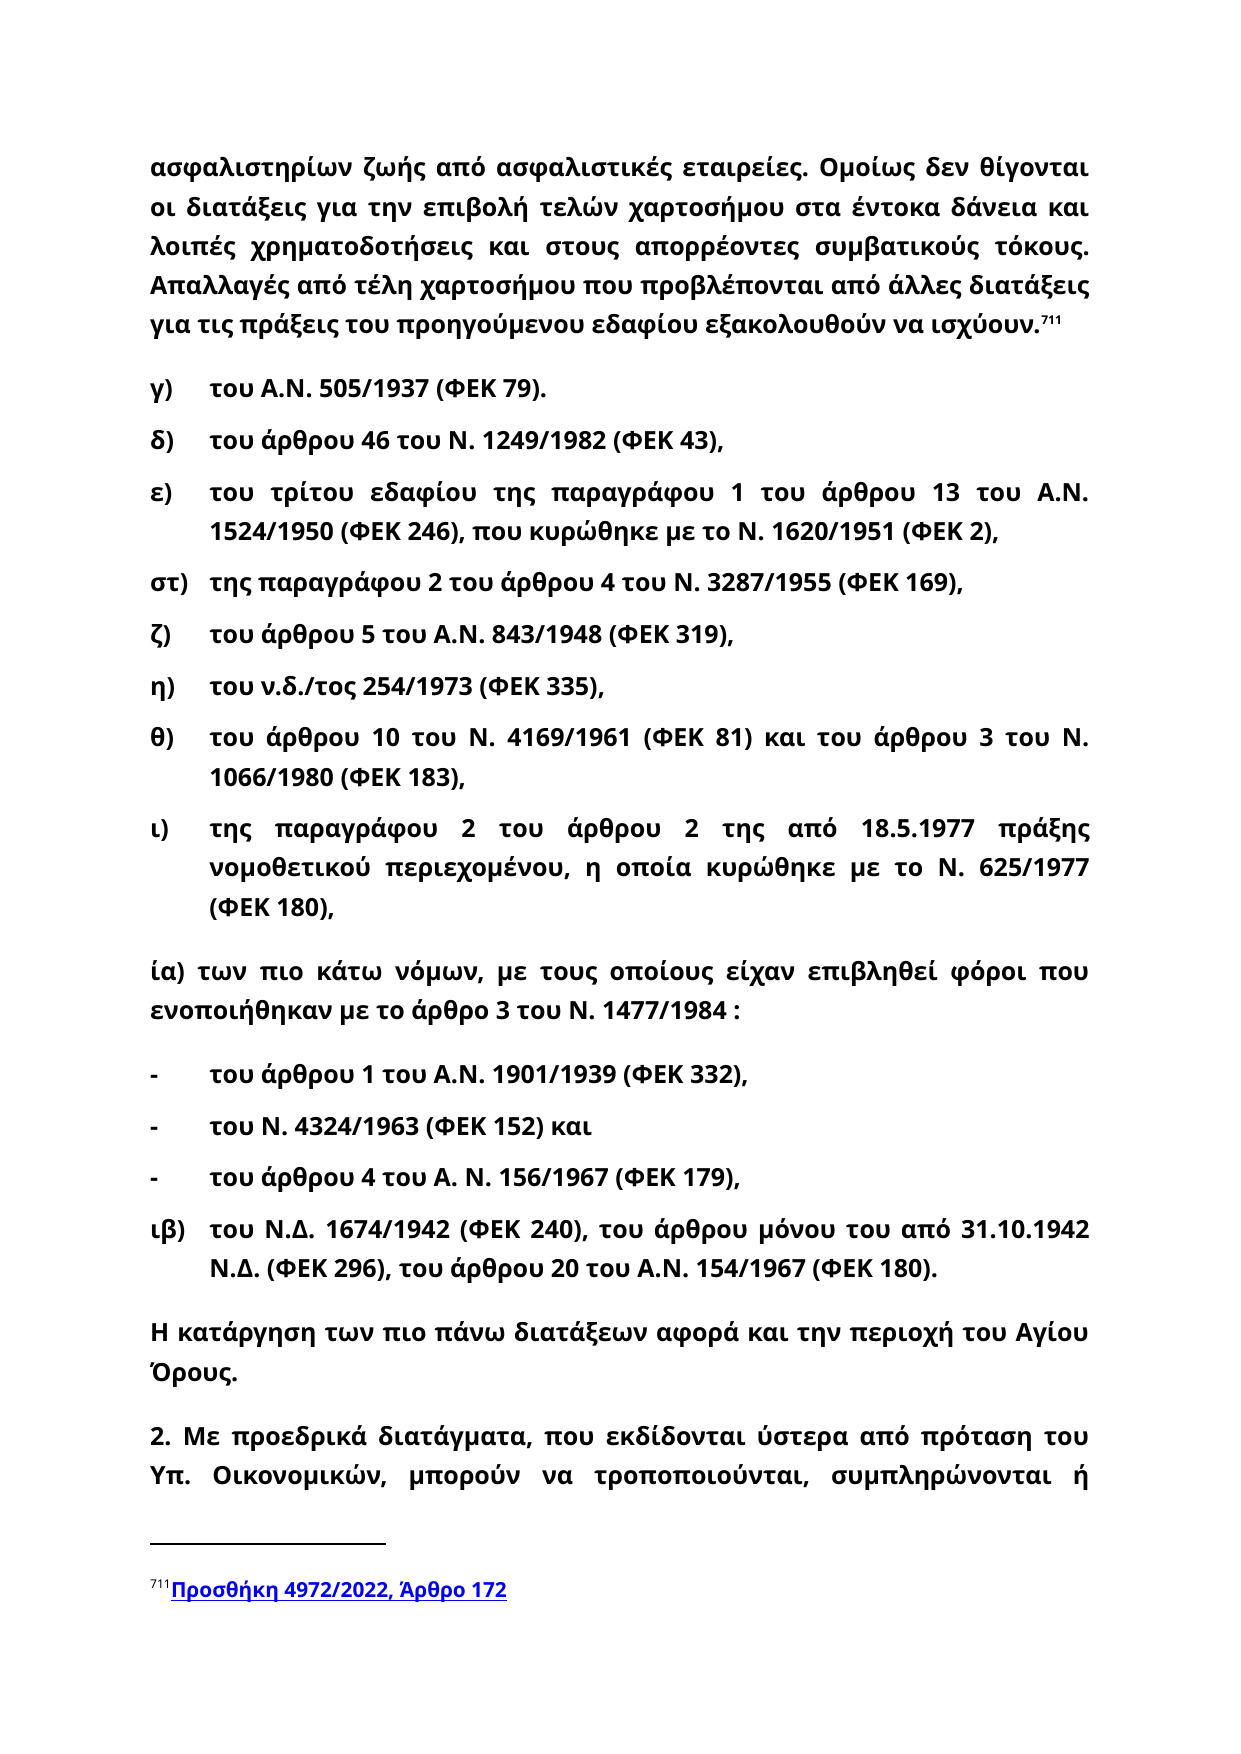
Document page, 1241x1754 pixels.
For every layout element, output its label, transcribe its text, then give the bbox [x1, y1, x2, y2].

list η) του ν.δ./τος 254/1973 (ΦΕΚ 335), [150, 668, 1090, 702]
text ασφαλιστηρίων ζωής από ασφαλιστικές εταιρείες. Ομοίως δεν θίγονται οι διατάξεις για την επιβολή τελών χαρτοσήμου στα έντοκα δάνεια και λοιπές χρηματοδοτήσεις και στους απορρέοντες συμβατικούς τόκους. Απαλλαγές από τέλη χαρτοσήμου που προβλέπονται από άλλες διατάξεις για τις πράξεις του προηγούμενου εδαφίου εξακολουθούν να ισχύουν. [150, 150, 1090, 341]
text Η κατάργηση των πιο πάνω διατάξεων αφορά και την περιοχή του Αγίου Όρους. [150, 1315, 1090, 1388]
list στ) της παραγράφου 2 του άρθρου 4 του Ν. 3287/1955 (ΦΕΚ 169), [150, 565, 1090, 599]
text ία) των πιο κάτω νόμων, με τους οποίους είχαν επιβληθεί φόροι που ενοποιήθηκαν με το άρθρο 3 του Ν. 1477/1984 : [150, 953, 1090, 1027]
text Προσθήκη 4972/2022, Άρθρο 172 [150, 1576, 1090, 1604]
list ι) της παραγράφου 2 του άρθρου 2 της από 18.5.1977 πράξης νομοθετικού περιεχομένου, η οποία κυρώθηκε με το Ν. 625/1977 (ΦΕΚ 180), [150, 811, 1090, 923]
list ζ) του άρθρου 5 του Α.Ν. 843/1948 (ΦΕΚ 319), [150, 617, 1090, 651]
list ε) του τρίτου εδαφίου της παραγράφου 1 του άρθρου 13 του Α.Ν. 1524/1950 (ΦΕΚ 246), που κυρώθηκε με το Ν. 1620/1951 (ΦΕΚ 2), [150, 474, 1090, 547]
list γ) του Α.Ν. 505/1937 (ΦΕΚ 79). [150, 371, 1090, 405]
list δ) του άρθρου 46 του Ν. 1249/1982 (ΦΕΚ 43), [150, 422, 1090, 457]
list θ) του άρθρου 10 του Ν. 4169/1961 (ΦΕΚ 81) και του άρθρου 3 του Ν. 1066/1980 (ΦΕΚ 183), [150, 720, 1090, 793]
list ιβ) του Ν.Δ. 1674/1942 (ΦΕΚ 240), του άρθρου μόνου του από 31.10.1942 Ν.Δ. (ΦΕΚ 296), του άρθρου 20 του Α.Ν. 154/1967 (ΦΕΚ 180). [150, 1212, 1090, 1285]
list - του άρθρου 4 του Α. Ν. 156/1967 (ΦΕΚ 179), [150, 1160, 1090, 1194]
list - του Ν. 4324/1963 (ΦΕΚ 152) και [150, 1108, 1090, 1142]
list - του άρθρου 1 του Α.Ν. 1901/1939 (ΦΕΚ 332), [150, 1057, 1090, 1091]
text 2. Με προεδρικά διατάγματα, που εκδίδονται ύστερα από πρόταση του Υπ. Οικονομικών, μπορούν να τροποποιούνται, συμπληρώνονται ή [150, 1418, 1090, 1492]
